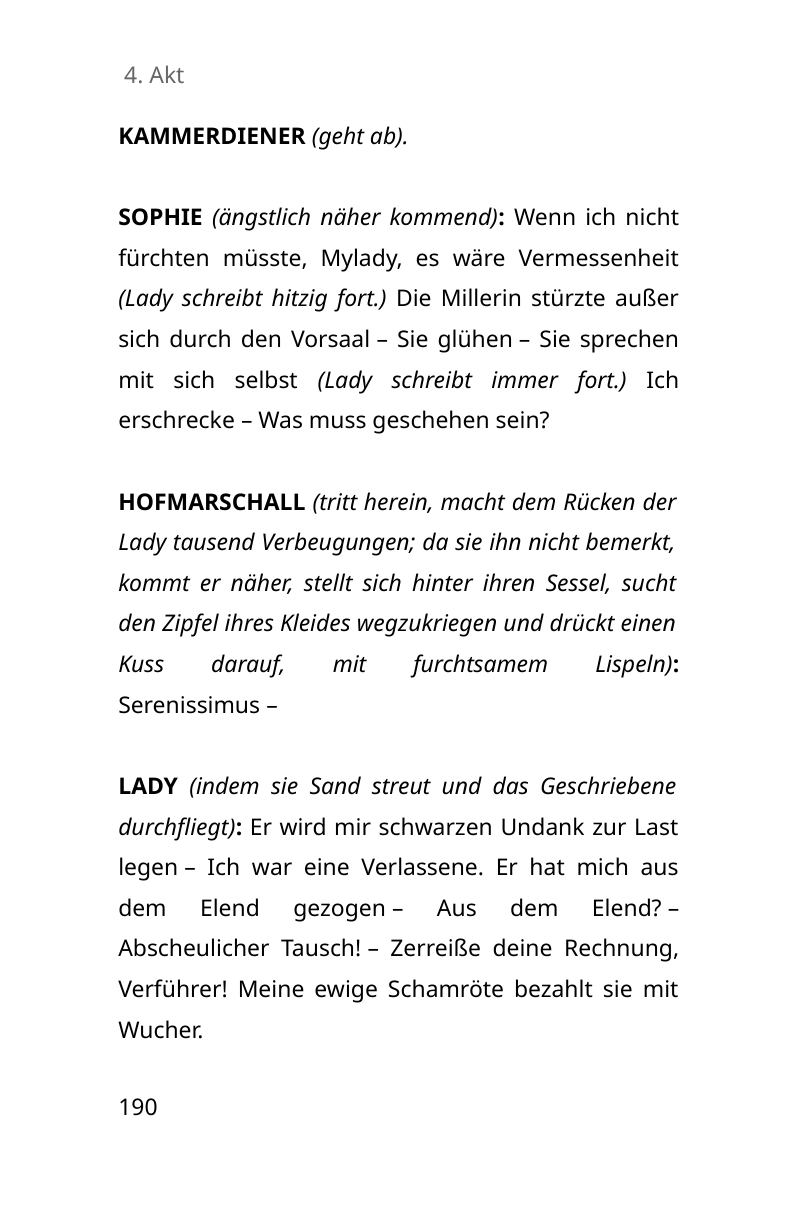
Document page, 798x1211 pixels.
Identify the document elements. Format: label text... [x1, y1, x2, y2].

text SOPHIE (ängstlich näher kommend): Wenn ich nicht fürchten müsste, Mylady, es wäre Vermessenheit (Lady schreibt hitzig fort.) Die Millerin stürzte außer sich durch den Vorsaal – Sie glühen – Sie sprechen mit sich selbst (Lady schreibt immer fort.) Ich erschrecke – Was muss geschehen sein? [118, 172, 679, 435]
text KAMMERDIENER (geht ab). [118, 120, 679, 151]
text HOFMARSCHALL (tritt herein, macht dem Rücken der Lady tausend Verbeugungen; da sie ihn nicht bemerkt, kommt er näher, stellt sich hinter ihren Sessel, sucht den Zipfel ihres Kleides wegzukriegen und drückt einen Kuss darauf, mit furchtsamem Lispeln): Serenissimus – [118, 457, 679, 720]
text LADY (indem sie Sand streut und das Geschriebene durchfliegt): Er wird mir schwarzen Undank zur Last legen – Ich war eine Verlassene. Er hat mich aus dem Elend gezogen – Aus dem Elend? – Abscheulicher Tausch! – Zerreiße deine Rechnung, Verführer! Meine ewige Schamröte bezahlt sie mit Wucher. [118, 741, 679, 1045]
